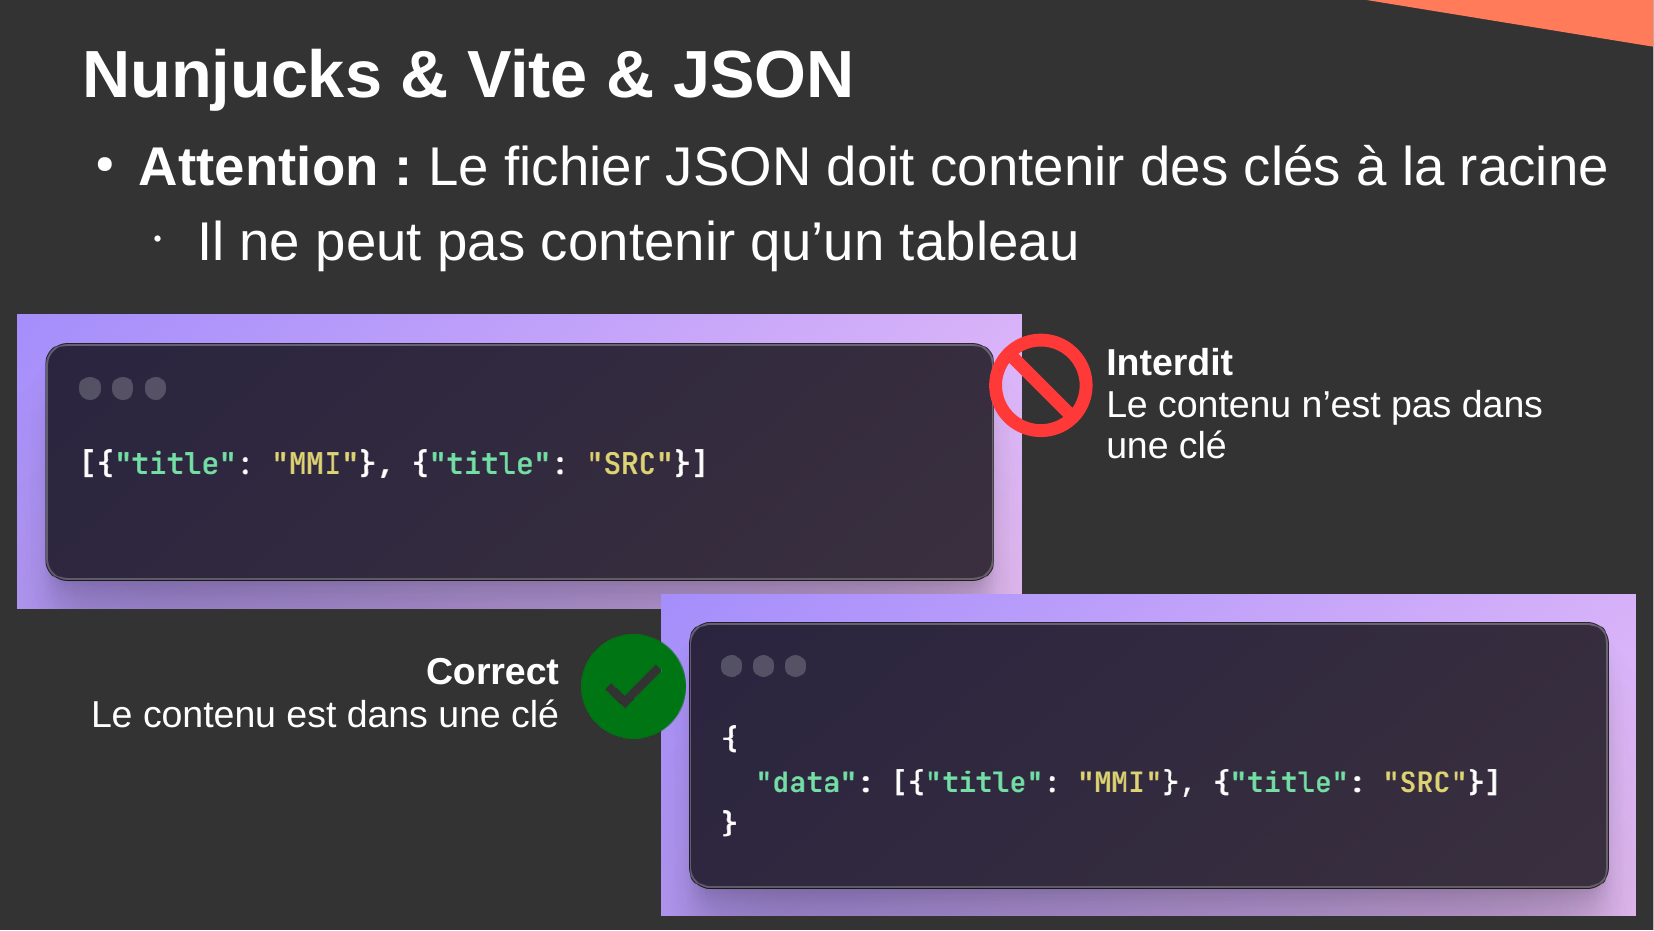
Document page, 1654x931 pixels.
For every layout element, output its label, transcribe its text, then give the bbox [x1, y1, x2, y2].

title Nunjucks & Vite & JSON [82, 37, 1571, 112]
text_box Correct Le contenu est dans une clé [41, 643, 574, 785]
list Attention : Le fichier JSON doit contenir des clés à la racine Il ne peut pas contenir qu’un tableau [80, 135, 1620, 315]
picture [17, 314, 1636, 916]
text_box Interdit Le contenu n’est pas dans une clé [1091, 333, 1625, 475]
text_box [989, 333, 1091, 438]
text_box [1366, 0, 1654, 47]
picture [1003, 364, 1022, 418]
